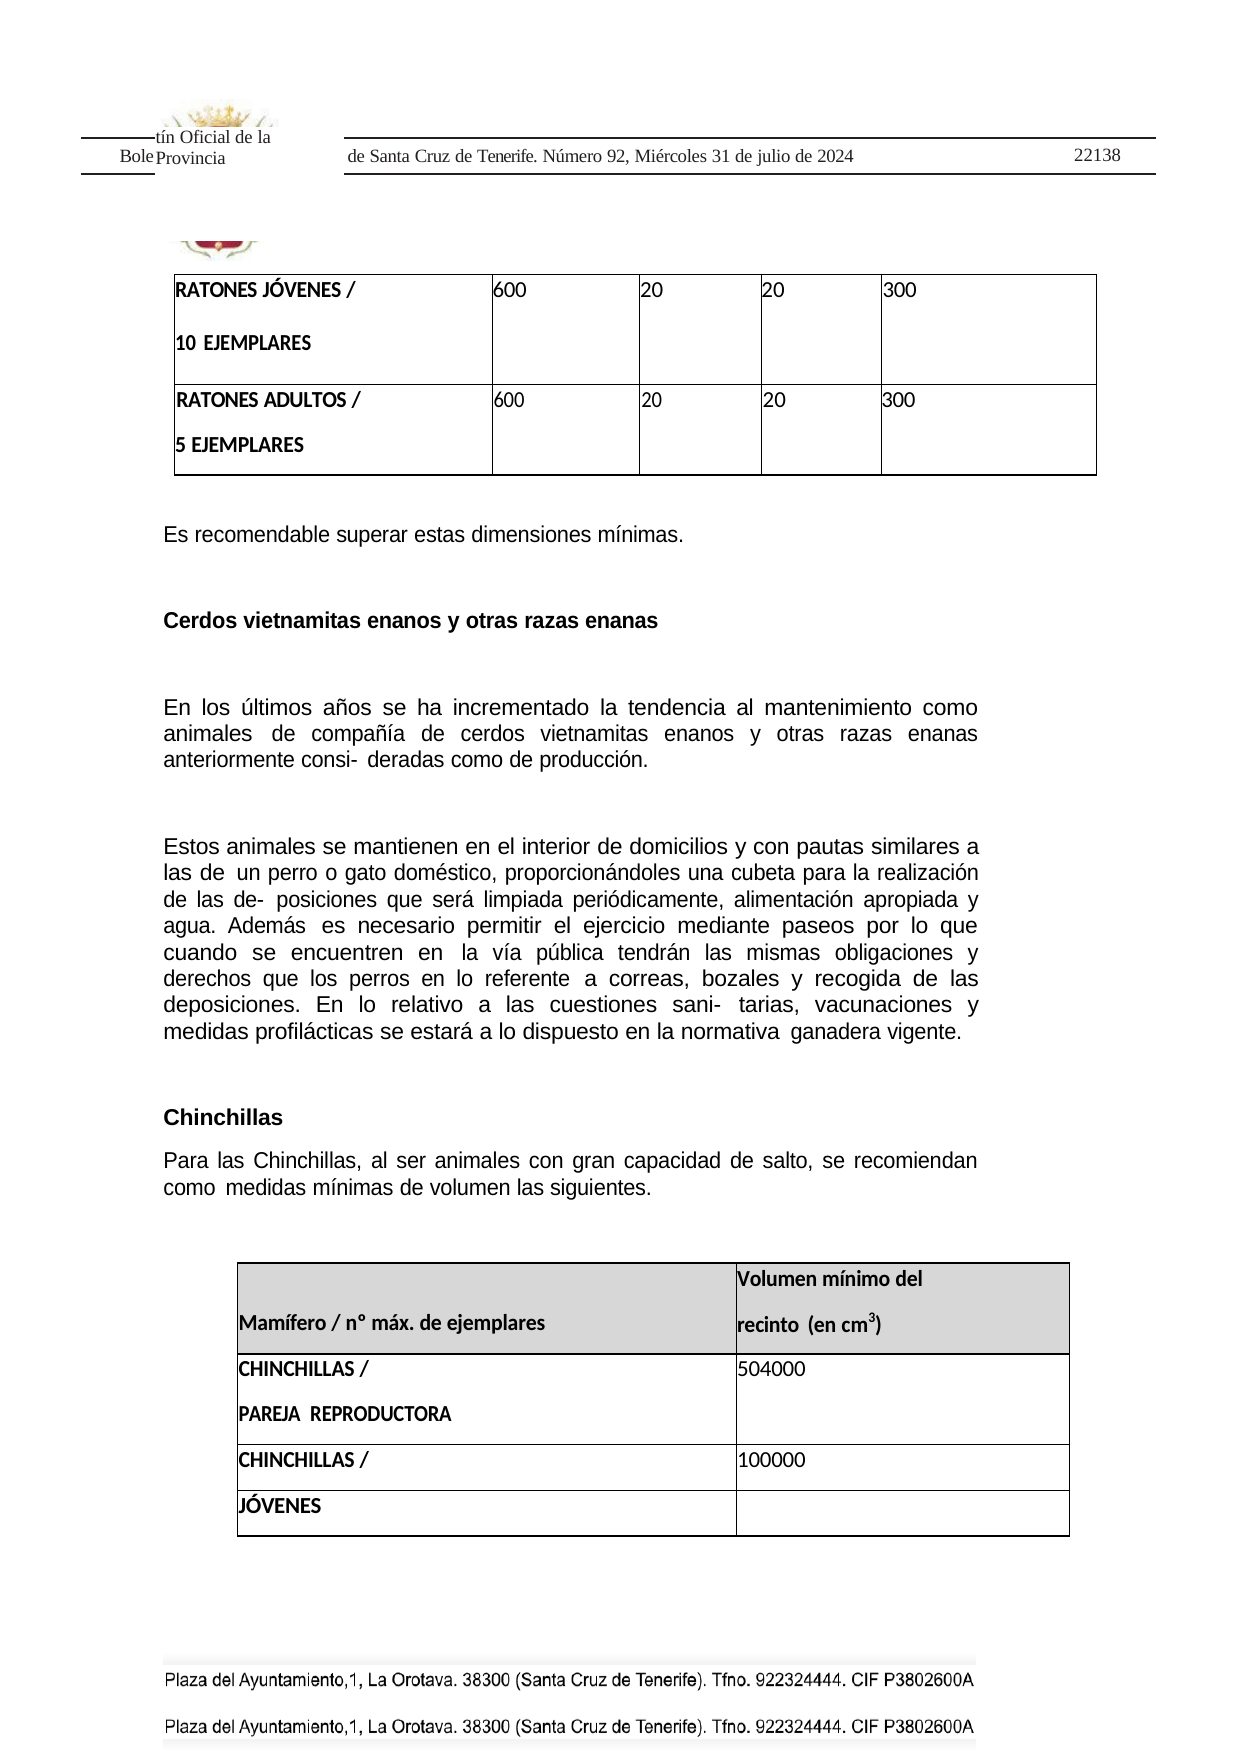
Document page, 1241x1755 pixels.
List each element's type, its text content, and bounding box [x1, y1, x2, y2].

table_cell CHINCHILLAS / [238, 1445, 736, 1490]
table_cell [737, 1491, 1069, 1535]
text [640, 413, 761, 436]
table_header 20 [762, 275, 881, 384]
subtitle Chinchillas [163, 1104, 1170, 1131]
table_cell [640, 437, 761, 474]
table_header Volumen mínimo del recinto (en cm3) [737, 1264, 1069, 1353]
table_cell CHINCHILLAS / PAREJA REPRODUCTORA [238, 1355, 736, 1444]
text Es recomendable superar estas dimensiones mínimas. [163, 521, 1170, 547]
subtitle Cerdos vietnamitas enanos y otras razas enanas [163, 607, 1170, 634]
table_header Mamífero / nº máx. de ejemplares [238, 1264, 736, 1353]
text 600 [493, 385, 639, 413]
text 300 [882, 385, 977, 413]
table_header 600 [493, 275, 639, 384]
text Para las Chinchillas, al ser animales con gran capacidad de salto, se recomiendan como medidas mínimas de volumen las siguientes. [163, 1147, 979, 1200]
table_header 20 [640, 275, 761, 384]
text [493, 413, 639, 436]
text 20 [640, 385, 761, 413]
table_cell [882, 385, 1096, 474]
table_header RATONES JÓVENES / 10 EJEMPLARES [175, 275, 492, 384]
text RATONES ADULTOS / [176, 385, 492, 413]
table_cell 504000 [737, 1355, 1069, 1444]
text [175, 385, 492, 436]
table_cell 100000 [737, 1445, 1069, 1490]
text 20 [762, 385, 881, 413]
text En los últimos años se ha incrementado la tendencia al mantenimiento como animales de compañía de cerdos vietnamitas enanos y otras razas enanas anteriormente consi- deradas como de producción. [163, 694, 979, 773]
text Estos animales se mantienen en el interior de domicilios y con pautas similares a las de un perro o gato doméstico, proporcionándoles una cubeta para la realización de las de- posiciones que será limpiada periódicamente, alimentación apropiada y agua. Además es necesario permitir el ejercicio mediante paseos por lo que cuando se encuentren en la vía pública tendrán las mismas obligaciones y derechos que los perros en lo referente a correas, bozales y recogida de las deposiciones. En lo relativo a las cuestiones sani- tarias, vacunaciones y medidas profilácticas se estará a lo dispuesto en la normativa ganadera vigente. [163, 833, 979, 1044]
text tín Oficial de la Provincia [155, 127, 344, 169]
table_cell 5 EJEMPLARES [175, 437, 492, 474]
table_header 300 [882, 275, 1096, 384]
text [882, 413, 977, 436]
text [762, 413, 881, 436]
table_cell [762, 437, 881, 474]
table_cell [493, 437, 639, 474]
table_cell JÓVENES [238, 1491, 736, 1535]
